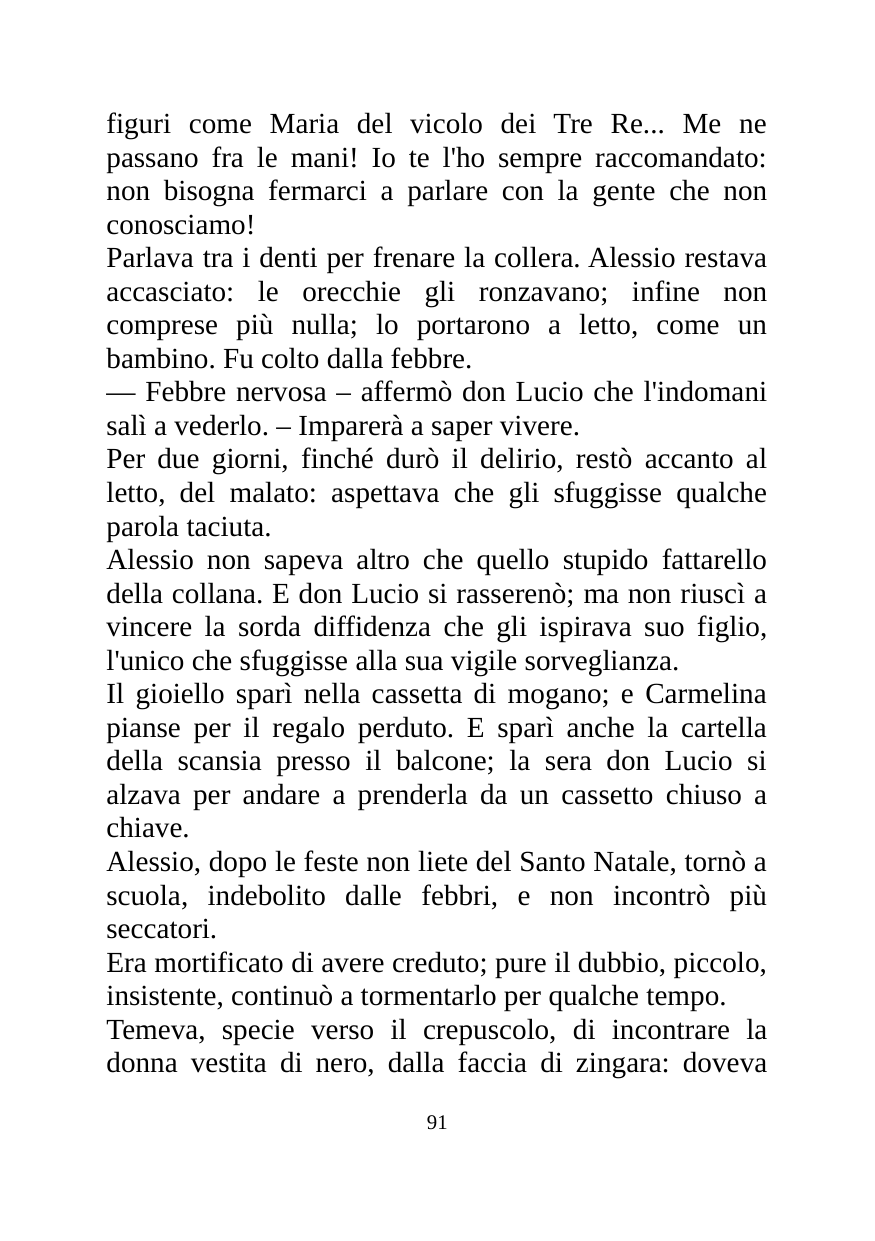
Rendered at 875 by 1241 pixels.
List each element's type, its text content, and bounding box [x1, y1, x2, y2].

text Parlava tra i denti per frenare la collera. Alessio restava accasciato: le orecchie gli ronzavano; infine non comprese più nulla; lo portarono a letto, come un bambino. Fu colto dalla febbre. [106, 240, 768, 374]
text figuri come Maria del vicolo dei Tre Re... Me ne passano fra le mani! Io te l'ho sempre raccomandato: non bisogna fermarci a parlare con la gente che non conosciamo! [106, 106, 768, 240]
text Alessio non sapeva altro che quello stupido fattarello della collana. E don Lucio si rasserenò; ma non riuscì a vincere la sorda diffidenza che gli ispirava suo figlio, l'unico che sfuggisse alla sua vigile sorveglianza. [106, 542, 768, 676]
text Era mortificato di avere creduto; pure il dubbio, piccolo, insistente, continuò a tormentarlo per qualche tempo. [106, 945, 768, 1012]
text Per due giorni, finché durò il delirio, restò accanto al letto, del malato: aspettava che gli sfuggisse qualche parola taciuta. [106, 442, 768, 542]
text Alessio, dopo le feste non liete del Santo Natale, tornò a scuola, indebolito dalle febbri, e non incontrò più seccatori. [106, 844, 768, 945]
text Temeva, specie verso il crepuscolo, di incontrare la donna vestita di nero, dalla faccia di zingara: doveva [106, 1012, 768, 1079]
text Il gioiello sparì nella cassetta di mogano; e Carmelina pianse per il regalo perduto. E sparì anche la cartella della scansia presso il balcone; la sera don Lucio si alzava per andare a prenderla da un cassetto chiuso a chiave. [106, 676, 768, 844]
text — Febbre nervosa – affermò don Lucio che l'indomani salì a vederlo. – Imparerà a saper vivere. [106, 374, 768, 442]
